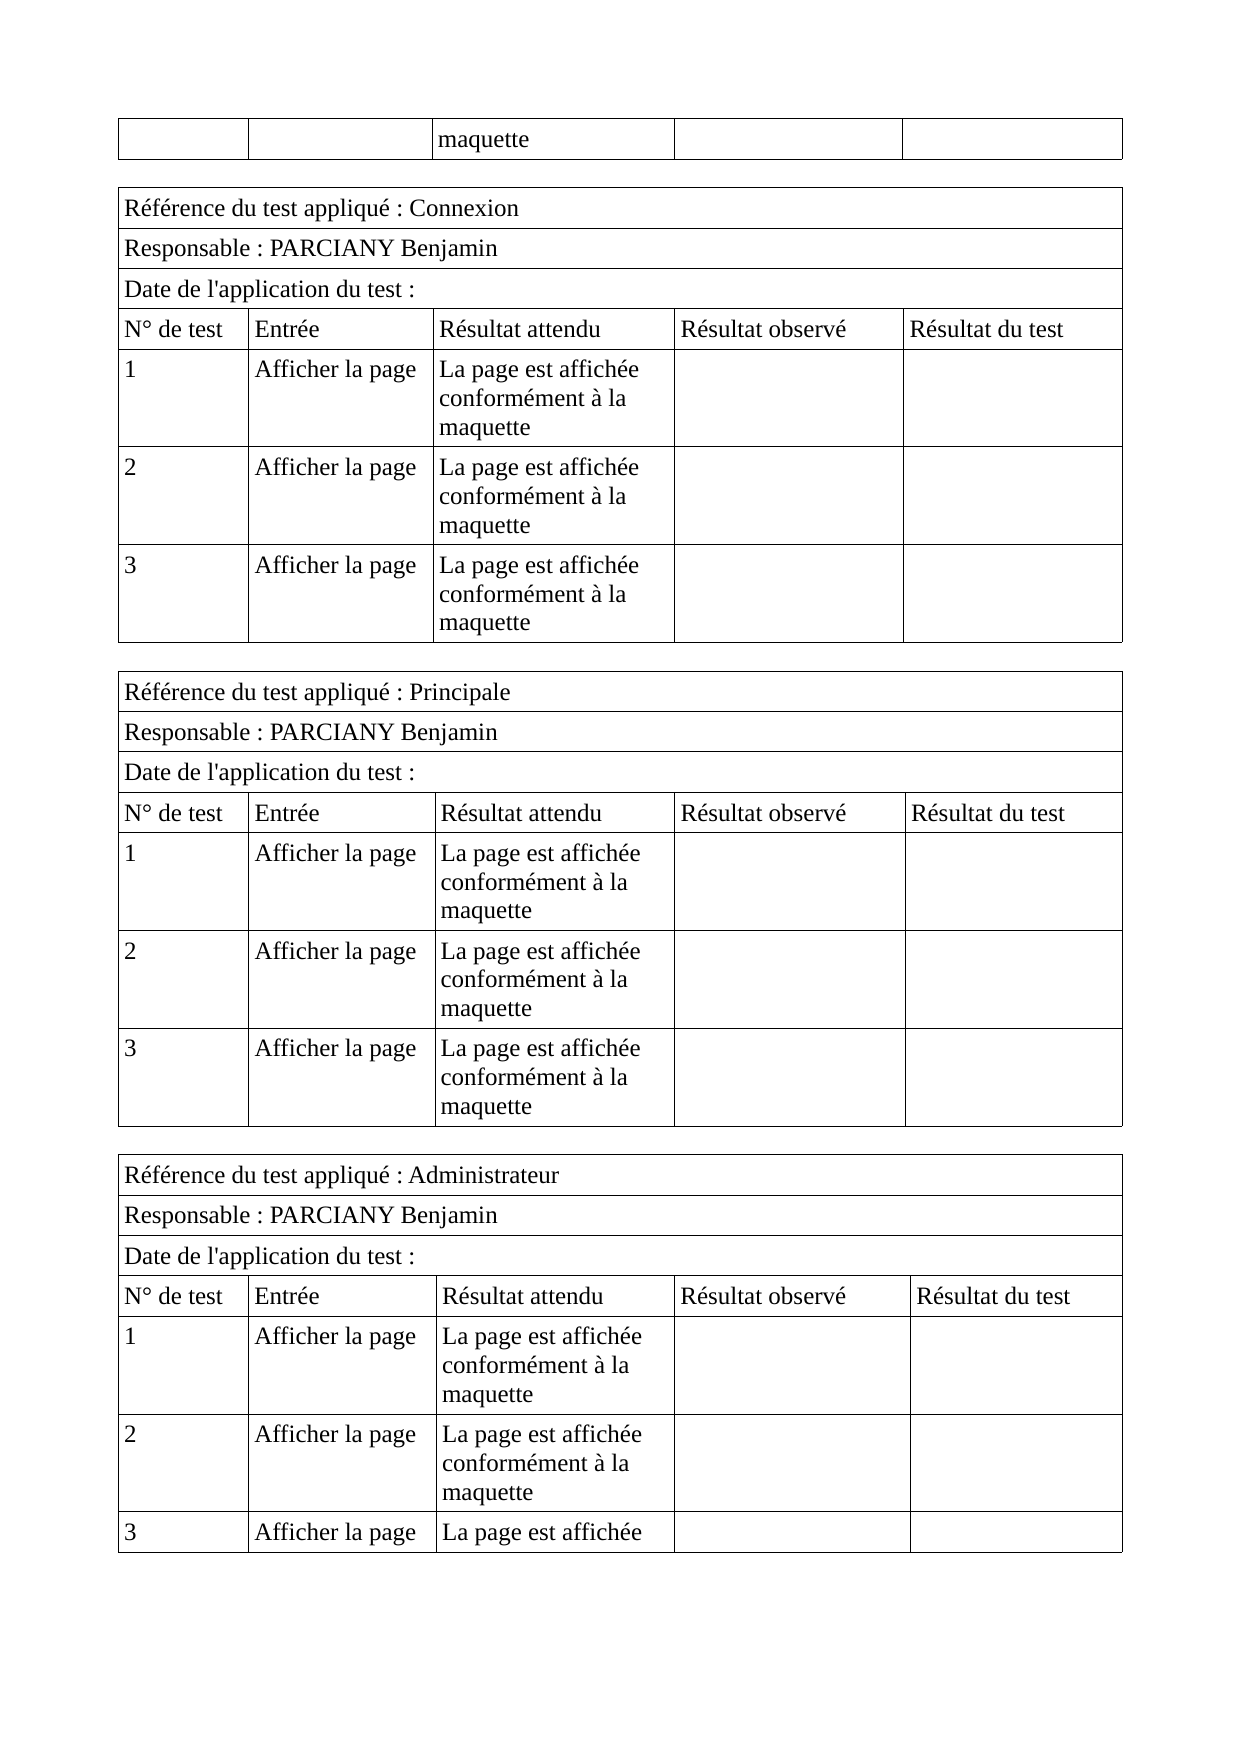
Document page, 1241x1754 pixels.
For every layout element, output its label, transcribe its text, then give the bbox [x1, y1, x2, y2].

table_cell Résultat du test [906, 793, 1122, 832]
table_cell Entrée [249, 793, 435, 832]
table_cell Afficher la page [249, 1512, 436, 1552]
table_cell Date de l'application du test : [119, 1236, 1122, 1275]
table_cell Entrée [249, 309, 433, 348]
table_cell [904, 350, 1122, 446]
table_cell [675, 545, 903, 642]
table_cell [911, 1317, 1122, 1413]
table_cell Afficher la page [249, 1029, 435, 1126]
table_cell 2 [119, 447, 248, 544]
table_cell La page est affichée conformément à la maquette [437, 1415, 674, 1511]
table_cell [911, 1512, 1122, 1552]
table_cell [675, 119, 902, 158]
table_cell La page est affichée conformément à la maquette [436, 833, 674, 930]
table_cell [906, 833, 1122, 930]
table_cell [911, 1415, 1122, 1511]
table_cell Résultat observé [675, 793, 905, 832]
table_cell Résultat du test [911, 1276, 1122, 1316]
table_cell La page est affichée conformément à la maquette [434, 447, 674, 544]
table_cell 3 [119, 1029, 248, 1126]
table_cell La page est affichée conformément à la maquette [437, 1317, 674, 1413]
table_cell Résultat attendu [437, 1276, 674, 1316]
table_cell [675, 833, 905, 930]
table_cell [675, 350, 903, 446]
table_cell N° de test [119, 793, 248, 832]
table_cell Responsable : PARCIANY Benjamin [119, 712, 1122, 751]
table_cell La page est affichée conformément à la maquette [434, 545, 674, 642]
table_cell Résultat du test [904, 309, 1122, 348]
table_header Référence du test appliqué : Administrateur [119, 1155, 1122, 1195]
table_cell La page est affichée [437, 1512, 674, 1552]
table_cell [903, 119, 1122, 158]
table_cell 2 [119, 1415, 248, 1511]
table_cell Date de l'application du test : [119, 269, 1122, 308]
table_cell Afficher la page [249, 931, 435, 1028]
table_cell [119, 119, 248, 158]
table_cell La page est affichée conformément à la maquette [436, 1029, 674, 1126]
table_cell La page est affichée conformément à la maquette [434, 350, 674, 446]
table_cell 2 [119, 931, 248, 1028]
table_cell Afficher la page [249, 447, 433, 544]
table_cell N° de test [119, 309, 248, 348]
table_cell 3 [119, 1512, 248, 1552]
table_cell 3 [119, 545, 248, 642]
table_cell Résultat attendu [434, 309, 674, 348]
table_cell Entrée [249, 1276, 436, 1316]
table_cell Afficher la page [249, 1317, 436, 1413]
table_cell maquette [433, 119, 674, 158]
table_cell [904, 447, 1122, 544]
table_cell Responsable : PARCIANY Benjamin [119, 1196, 1122, 1235]
table_cell Résultat attendu [436, 793, 674, 832]
table_cell [906, 931, 1122, 1028]
table_cell Date de l'application du test : [119, 752, 1122, 792]
table_cell Résultat observé [675, 1276, 910, 1316]
table_cell [904, 545, 1122, 642]
table_cell 1 [119, 1317, 248, 1413]
table_cell [675, 447, 903, 544]
table_cell [675, 1029, 905, 1126]
table_cell N° de test [119, 1276, 248, 1316]
table_cell 1 [119, 350, 248, 446]
table_cell Afficher la page [249, 1415, 436, 1511]
table_cell [675, 1317, 910, 1413]
table_cell [906, 1029, 1122, 1126]
table_cell [249, 119, 432, 158]
table_cell Afficher la page [249, 545, 433, 642]
table_cell Afficher la page [249, 350, 433, 446]
table_cell Résultat observé [675, 309, 903, 348]
table_cell Afficher la page [249, 833, 435, 930]
table_cell La page est affichée conformément à la maquette [436, 931, 674, 1028]
table_header Référence du test appliqué : Connexion [119, 188, 1122, 228]
table_header Référence du test appliqué : Principale [119, 672, 1122, 711]
table_cell Responsable : PARCIANY Benjamin [119, 229, 1122, 268]
table_cell [675, 1415, 910, 1511]
table_cell 1 [119, 833, 248, 930]
table_cell [675, 1512, 910, 1552]
table_cell [675, 931, 905, 1028]
